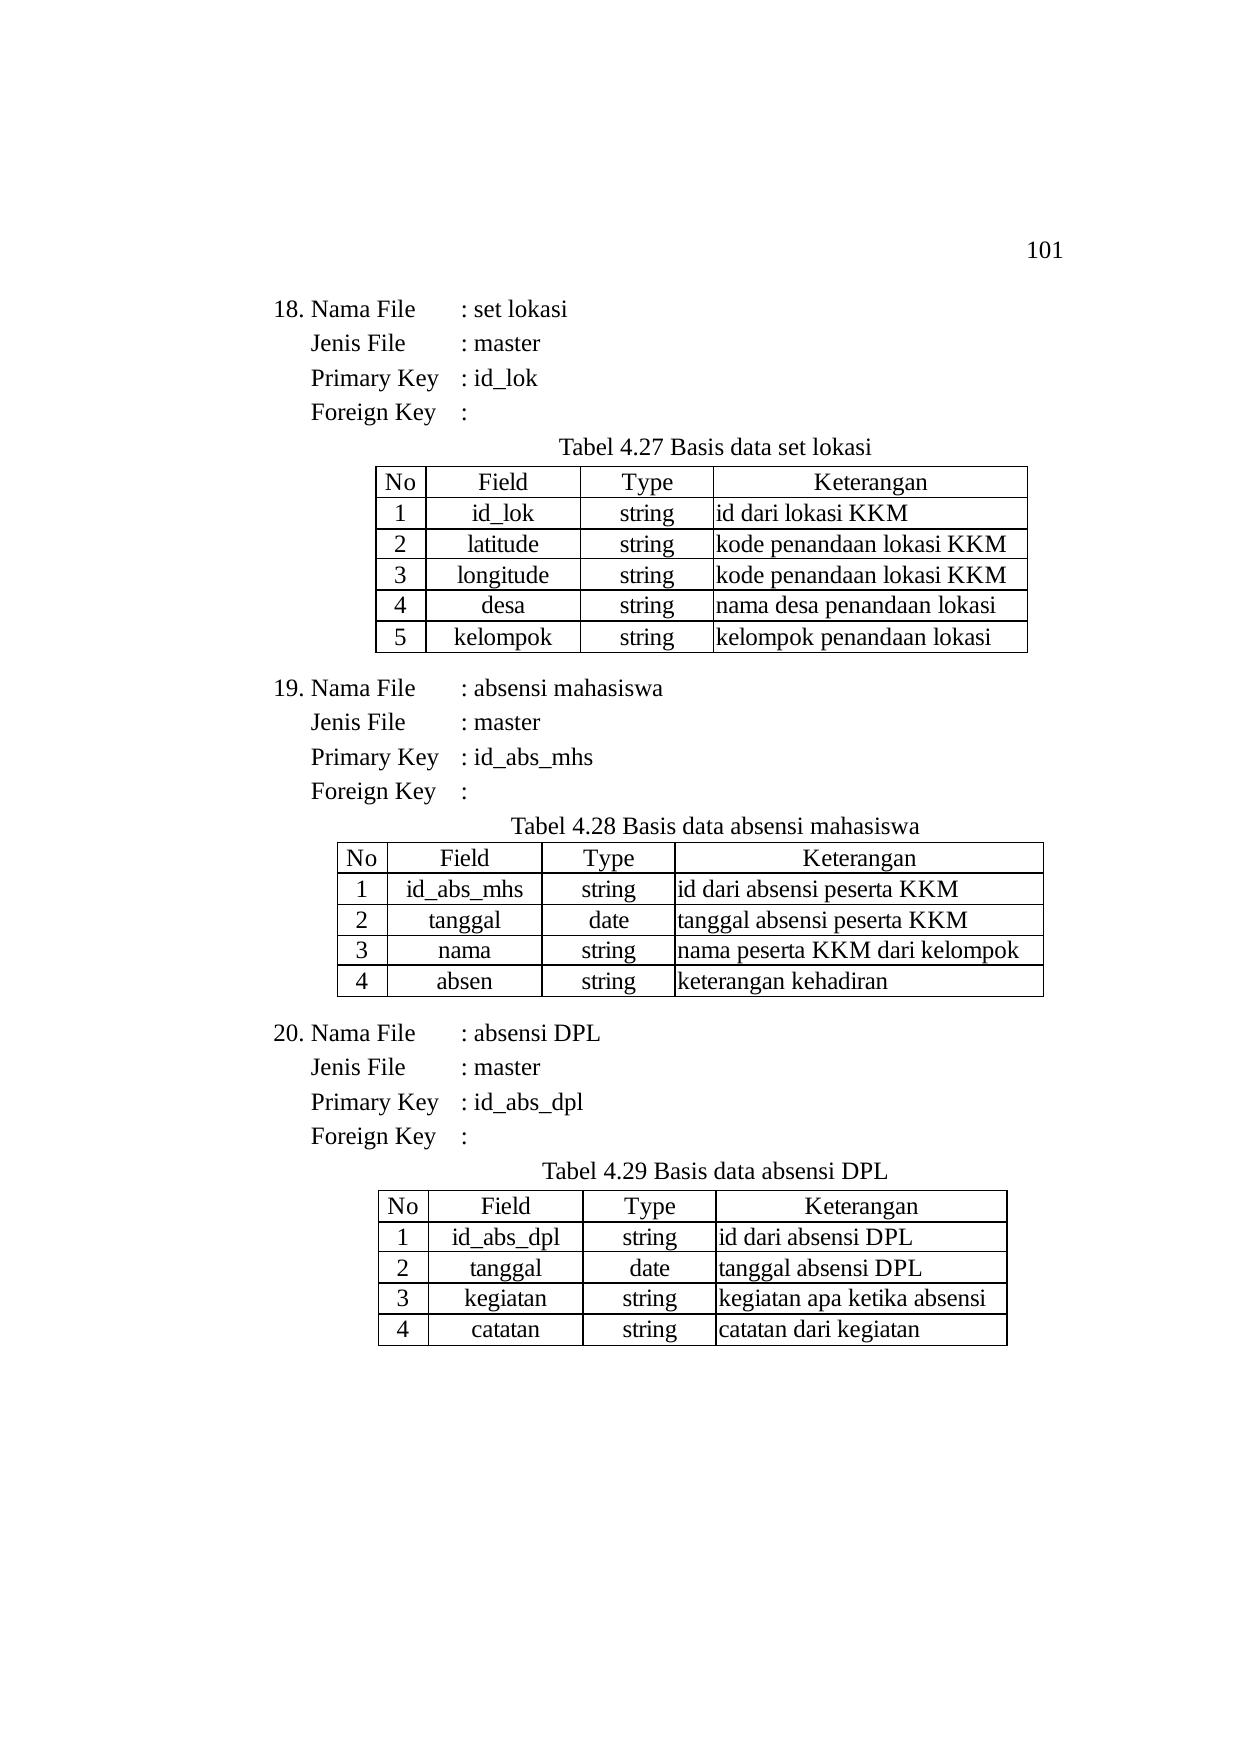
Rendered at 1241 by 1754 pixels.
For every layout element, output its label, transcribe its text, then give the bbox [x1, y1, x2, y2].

text Jenis File : master [273, 1052, 1063, 1081]
text Primary Key : id_lok [273, 363, 1063, 391]
text Jenis File : master [273, 707, 1063, 736]
list Nama File : absensi mahasiswa [273, 673, 1063, 702]
list Nama File : absensi DPL [273, 1018, 1063, 1047]
text Foreign Key : [273, 776, 1063, 805]
text Foreign Key : [273, 1121, 1063, 1150]
list Nama File : set lokasi [273, 294, 1063, 322]
text Primary Key : id_abs_dpl [273, 1087, 1063, 1116]
text Tabel 4.29 Basis data absensi DPL [367, 1156, 1063, 1184]
text Foreign Key : [273, 397, 1063, 426]
text Primary Key : id_abs_mhs [273, 742, 1063, 771]
text Jenis File : master [273, 328, 1063, 357]
text Tabel 4.27 Basis data set lokasi [367, 432, 1063, 460]
text Tabel 4.28 Basis data absensi mahasiswa [367, 811, 1063, 840]
